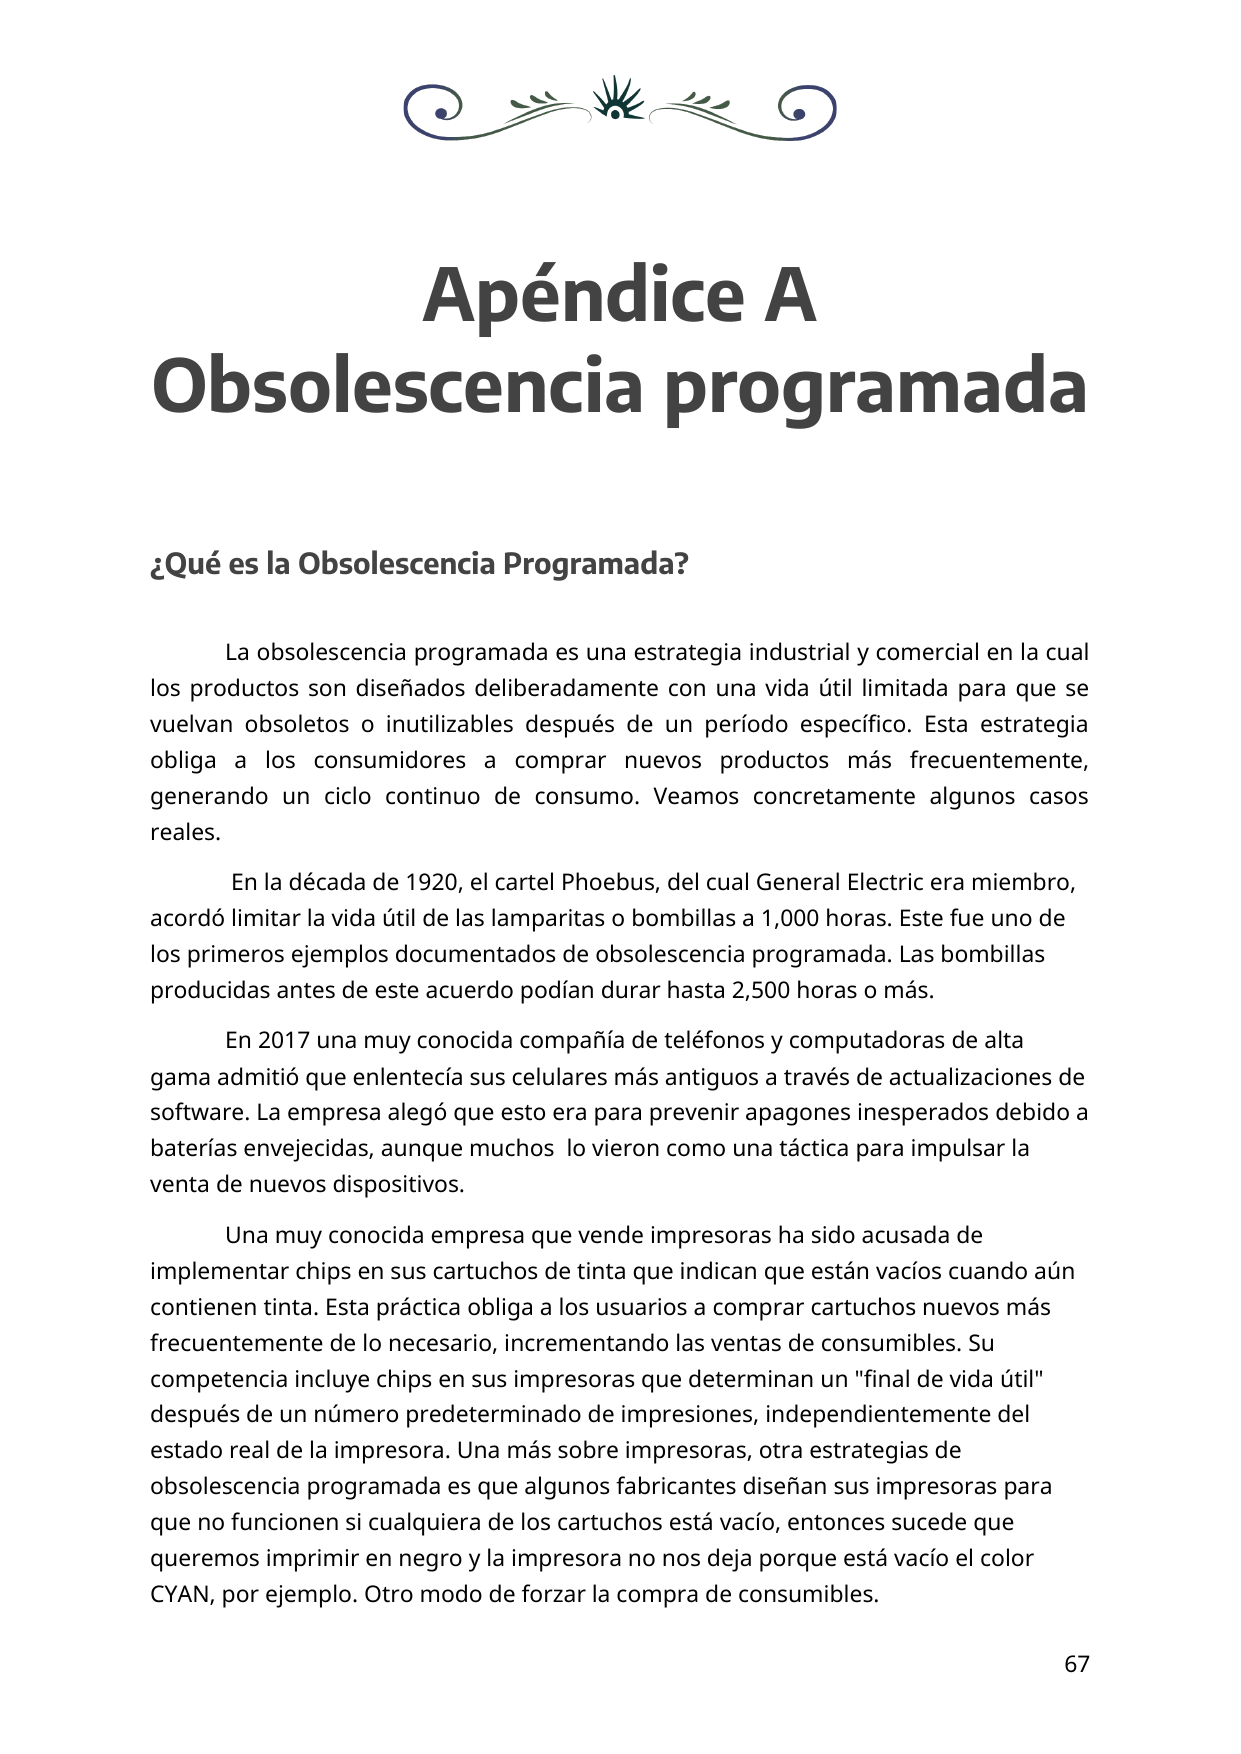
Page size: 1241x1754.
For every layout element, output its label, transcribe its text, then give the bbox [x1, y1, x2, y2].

text La obsolescencia programada es una estrategia industrial y comercial en la cual los productos son diseñados deliberadamente con una vida útil limitada para que se vuelvan obsoletos o inutilizables después de un período específico. Esta estrategia obliga a los consumidores a comprar nuevos productos más frecuentemente, generando un ciclo continuo de consumo. Veamos concretamente algunos casos reales. [150, 636, 1090, 847]
text En 2017 una muy conocida compañía de teléfonos y computadoras de alta gama admitió que enlentecía sus celulares más antiguos a través de actualizaciones de software. La empresa alegó que esto era para prevenir apagones inesperados debido a baterías envejecidas, aunque muchos lo vieron como una táctica para impulsar la venta de nuevos dispositivos. [150, 1024, 1090, 1199]
text En la década de 1920, el cartel Phoebus, del cual General Electric era miembro, acordó limitar la vida útil de las lamparitas o bombillas a 1,000 horas. Este fue uno de los primeros ejemplos documentados de obsolescencia programada. Las bombillas producidas antes de este acuerdo podían durar hasta 2,500 horas o más. [150, 866, 1090, 1005]
subtitle Apéndice A Obsolescencia programada [150, 246, 1090, 520]
picture [403, 75, 837, 141]
text Una muy conocida empresa que vende impresoras ha sido acusada de implementar chips en sus cartuchos de tinta que indican que están vacíos cuando aún contienen tinta. Esta práctica obliga a los usuarios a comprar cartuchos nuevos más frecuentemente de lo necesario, incrementando las ventas de consumibles. Su competencia incluye chips en sus impresoras que determinan un "final de vida útil" después de un número predeterminado de impresiones, independientemente del estado real de la impresora. Una más sobre impresoras, otra estrategias de obsolescencia programada es que algunos fabricantes diseñan sus impresoras para que no funcionen si cualquiera de los cartuchos está vacío, entonces sucede que queremos imprimir en negro y la impresora no nos deja porque está vacío el color CYAN, por ejemplo. Otro modo de forzar la compra de consumibles. [150, 1219, 1090, 1609]
subtitle ¿Qué es la Obsolescencia Programada? [150, 545, 1090, 581]
